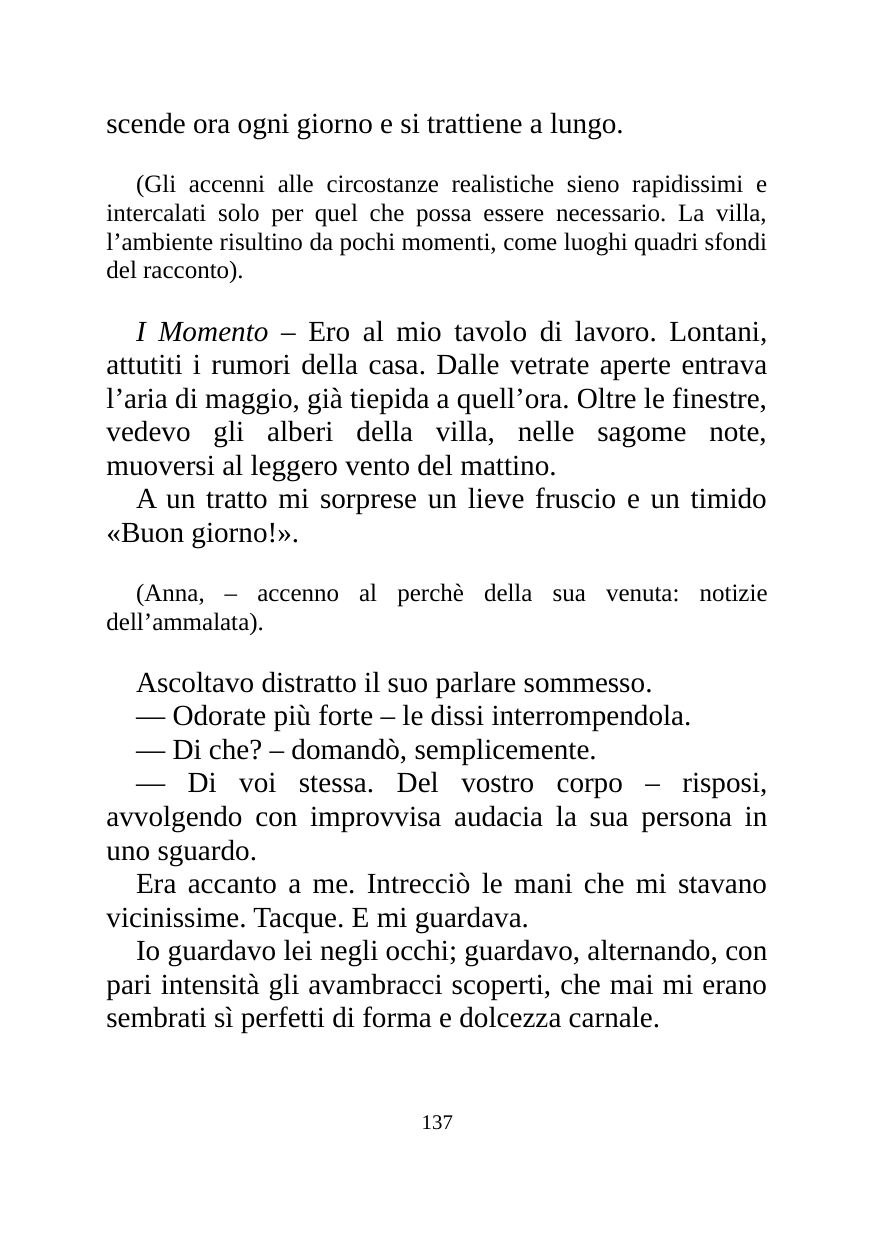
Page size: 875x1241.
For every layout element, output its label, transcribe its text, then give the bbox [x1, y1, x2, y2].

text A un tratto mi sorprese un lieve fruscio e un timido «Buon giorno!». [106, 481, 768, 548]
text I Momento – Ero al mio tavolo di lavoro. Lontani, attutiti i rumori della casa. Dalle vetrate aperte entrava l’aria di maggio, già tiepida a quell’ora. Oltre le finestre, vedevo gli alberi della villa, nelle sagome note, muoversi al leggero vento del mattino. [106, 314, 768, 481]
text Era accanto a me. Intrecciò le mani che mi stavano vicinissime. Tacque. E mi guardava. [106, 866, 768, 933]
text Io guardavo lei negli occhi; guardavo, alternando, con pari intensità gli avambracci scoperti, che mai mi erano sembrati sì perfetti di forma e dolcezza carnale. [106, 933, 768, 1034]
text (Anna, – accenno al perchè della sua venuta: notizie dell’ammalata). [106, 578, 768, 636]
text — Di che? – domandò, semplicemente. [106, 732, 768, 766]
text Ascoltavo distratto il suo parlare sommesso. [106, 665, 768, 698]
text scende ora ogni giorno e si trattiene a lungo. [106, 106, 768, 140]
text — Odorate più forte – le dissi interrompendola. [106, 698, 768, 732]
text (Gli accenni alle circostanze realistiche sieno rapidissimi e intercalati solo per quel che possa essere necessario. La villa, l’ambiente risultino da pochi momenti, come luoghi quadri sfondi del racconto). [106, 169, 768, 284]
text — Di voi stessa. Del vostro corpo – risposi, avvolgendo con improvvisa audacia la sua persona in uno sguardo. [106, 766, 768, 866]
